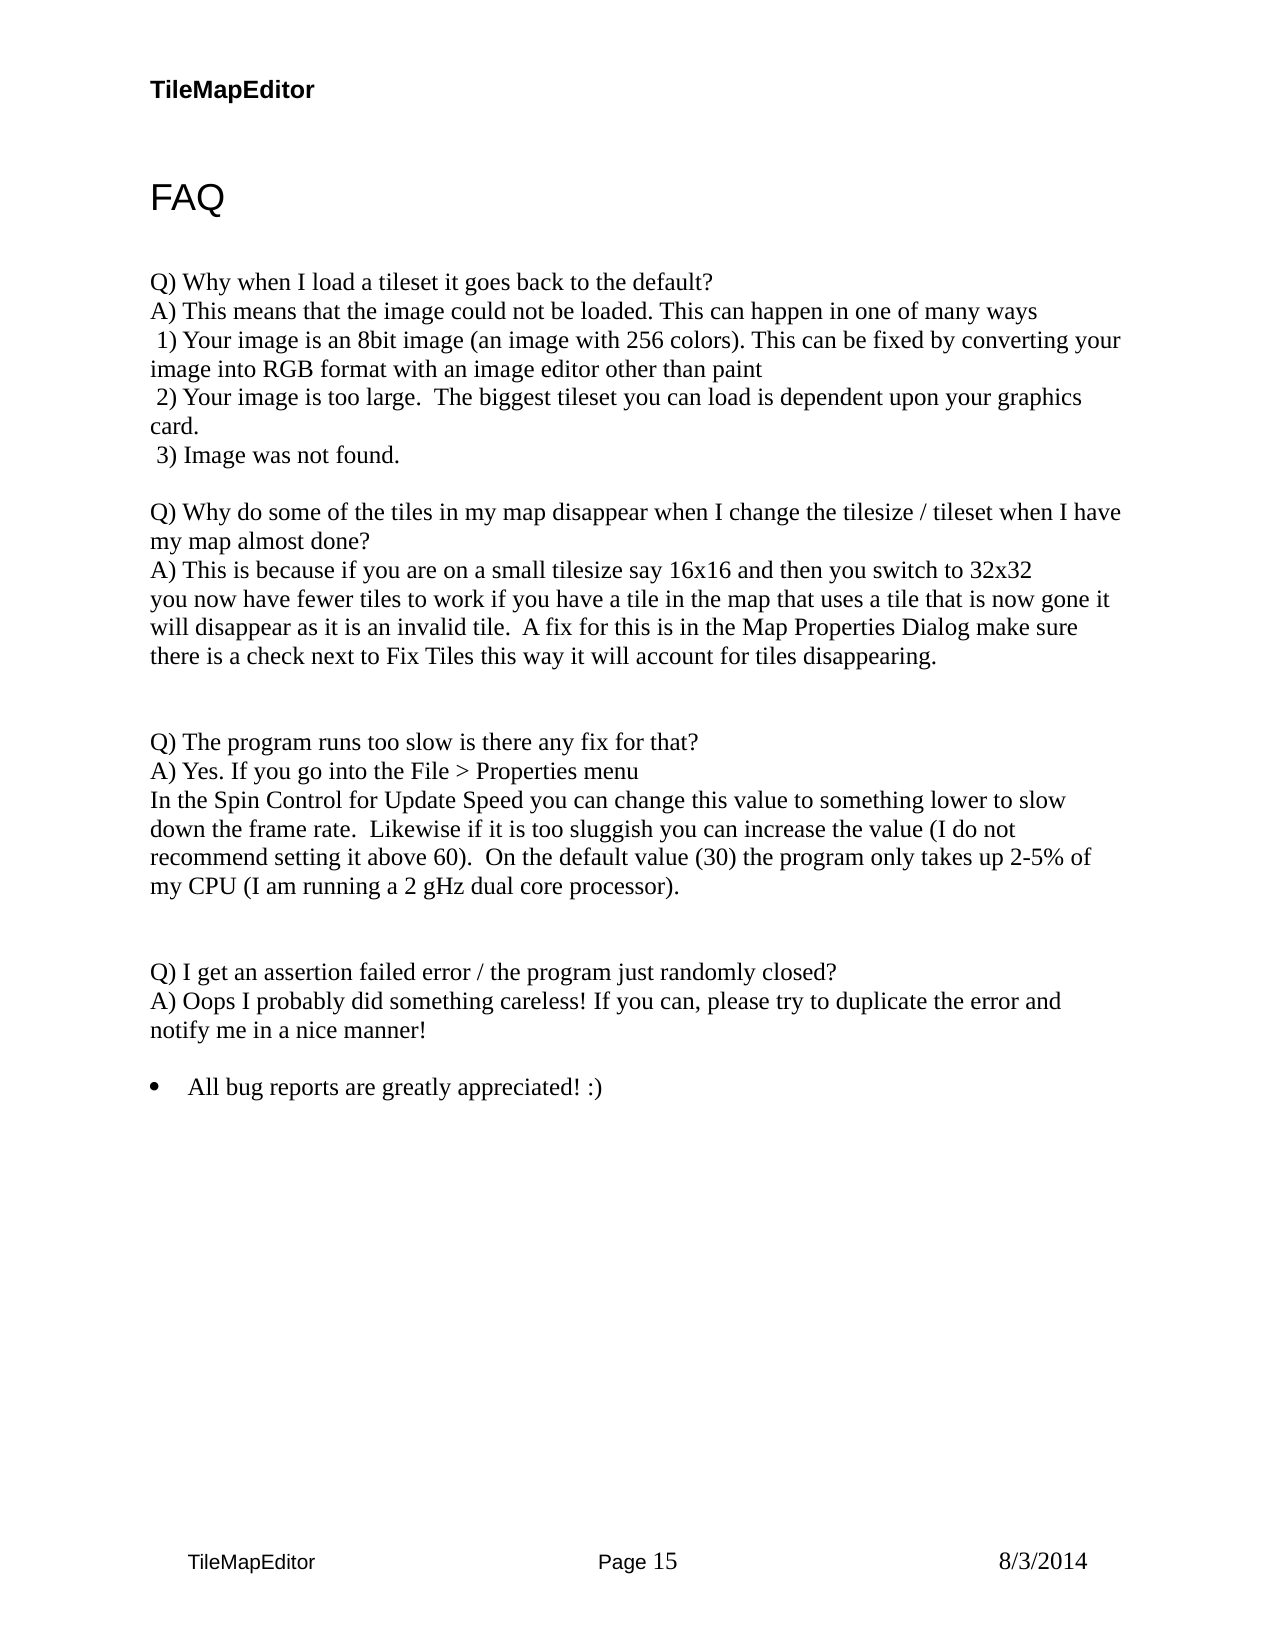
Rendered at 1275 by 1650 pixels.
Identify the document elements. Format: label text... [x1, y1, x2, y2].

text In the Spin Control for Update Speed you can change this value to something lower to slow down the frame rate. Likewise if it is too sluggish you can increase the value (I do not recommend setting it above 60). On the default value (30) the program only takes up 2-5% of my CPU (I am running a 2 gHz dual core processor). [150, 785, 1125, 900]
text A) This is because if you are on a small tilesize say 16x16 and then you switch to 32x32 [150, 555, 1125, 584]
text Q) Why do some of the tiles in my map disappear when I change the tilesize / tileset when I have my map almost done? [150, 497, 1125, 555]
text you now have fewer tiles to work if you have a tile in the map that uses a tile that is now gone it will disappear as it is an invalid tile. A fix for this is in the Map Properties Dialog make sure there is a check next to Fix Tiles this way it will account for tiles disappearing. [150, 584, 1125, 670]
text 3) Image was not found. [150, 440, 1125, 469]
text 2) Your image is too large. The biggest tileset you can load is dependent upon your graphics card. [150, 382, 1125, 440]
text A) This means that the image could not be loaded. This can happen in one of many ways [150, 296, 1125, 325]
subtitle FAQ [150, 175, 1125, 218]
text 1) Your image is an 8bit image (an image with 256 colors). This can be fixed by converting your image into RGB format with an image editor other than paint [150, 325, 1125, 382]
text Q) The program runs too slow is there any fix for that? [150, 727, 1125, 756]
text A) Yes. If you go into the File > Properties menu [150, 756, 1125, 785]
text A) Oops I probably did something careless! If you can, please try to duplicate the error and notify me in a nice manner! [150, 986, 1125, 1044]
text Q) Why when I load a tileset it goes back to the default? [150, 267, 1125, 296]
list All bug reports are greatly appreciated! :) [150, 1072, 1125, 1101]
text Q) I get an assertion failed error / the program just randomly closed? [150, 957, 1125, 986]
